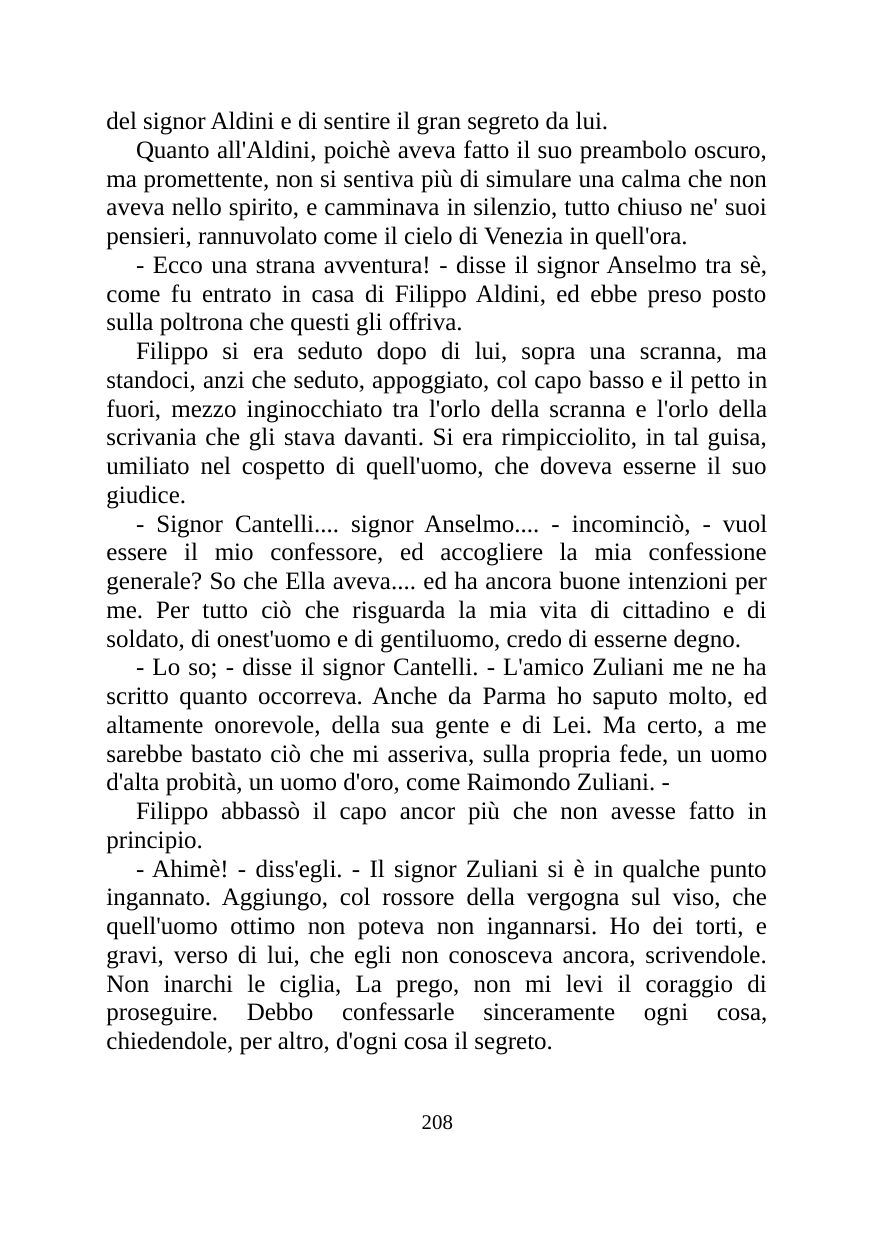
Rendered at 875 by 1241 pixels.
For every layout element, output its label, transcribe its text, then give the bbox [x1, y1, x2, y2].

text del signor Aldini e di sentire il gran segreto da lui. [106, 106, 768, 135]
text Filippo abbassò il capo ancor più che non avesse fatto in principio. [106, 796, 768, 854]
text Quanto all'Aldini, poichè aveva fatto il suo preambolo oscuro, ma promettente, non si sentiva più di simulare una calma che non aveva nello spirito, e camminava in silenzio, tutto chiuso ne' suoi pensieri, rannuvolato come il cielo di Venezia in quell'ora. [106, 135, 768, 250]
text Filippo si era seduto dopo di lui, sopra una scranna, ma standoci, anzi che seduto, appoggiato, col capo basso e il petto in fuori, mezzo inginocchiato tra l'orlo della scranna e l'orlo della scrivania che gli stava davanti. Si era rimpicciolito, in tal guisa, umiliato nel cospetto di quell'uomo, che doveva esserne il suo giudice. [106, 336, 768, 509]
text - Signor Cantelli.... signor Anselmo.... - incominciò, - vuol essere il mio confessore, ed accogliere la mia confessione generale? So che Ella aveva.... ed ha ancora buone intenzioni per me. Per tutto ciò che risguarda la mia vita di cittadino e di soldato, di onest'uomo e di gentiluomo, credo di esserne degno. [106, 509, 768, 652]
text - Lo so; - disse il signor Cantelli. - L'amico Zuliani me ne ha scritto quanto occorreva. Anche da Parma ho saputo molto, ed altamente onorevole, della sua gente e di Lei. Ma certo, a me sarebbe bastato ciò che mi asseriva, sulla propria fede, un uomo d'alta probità, un uomo d'oro, come Raimondo Zuliani. - [106, 652, 768, 796]
text - Ahimè! - diss'egli. - Il signor Zuliani si è in qualche punto ingannato. Aggiungo, col rossore della vergogna sul viso, che quell'uomo ottimo non poteva non ingannarsi. Ho dei torti, e gravi, verso di lui, che egli non conosceva ancora, scrivendole. Non inarchi le ciglia, La prego, non mi levi il coraggio di proseguire. Debbo confessarle sinceramente ogni cosa, chiedendole, per altro, d'ogni cosa il segreto. [106, 854, 768, 1055]
text - Ecco una strana avventura! - disse il signor Anselmo tra sè, come fu entrato in casa di Filippo Aldini, ed ebbe preso posto sulla poltrona che questi gli offriva. [106, 250, 768, 336]
